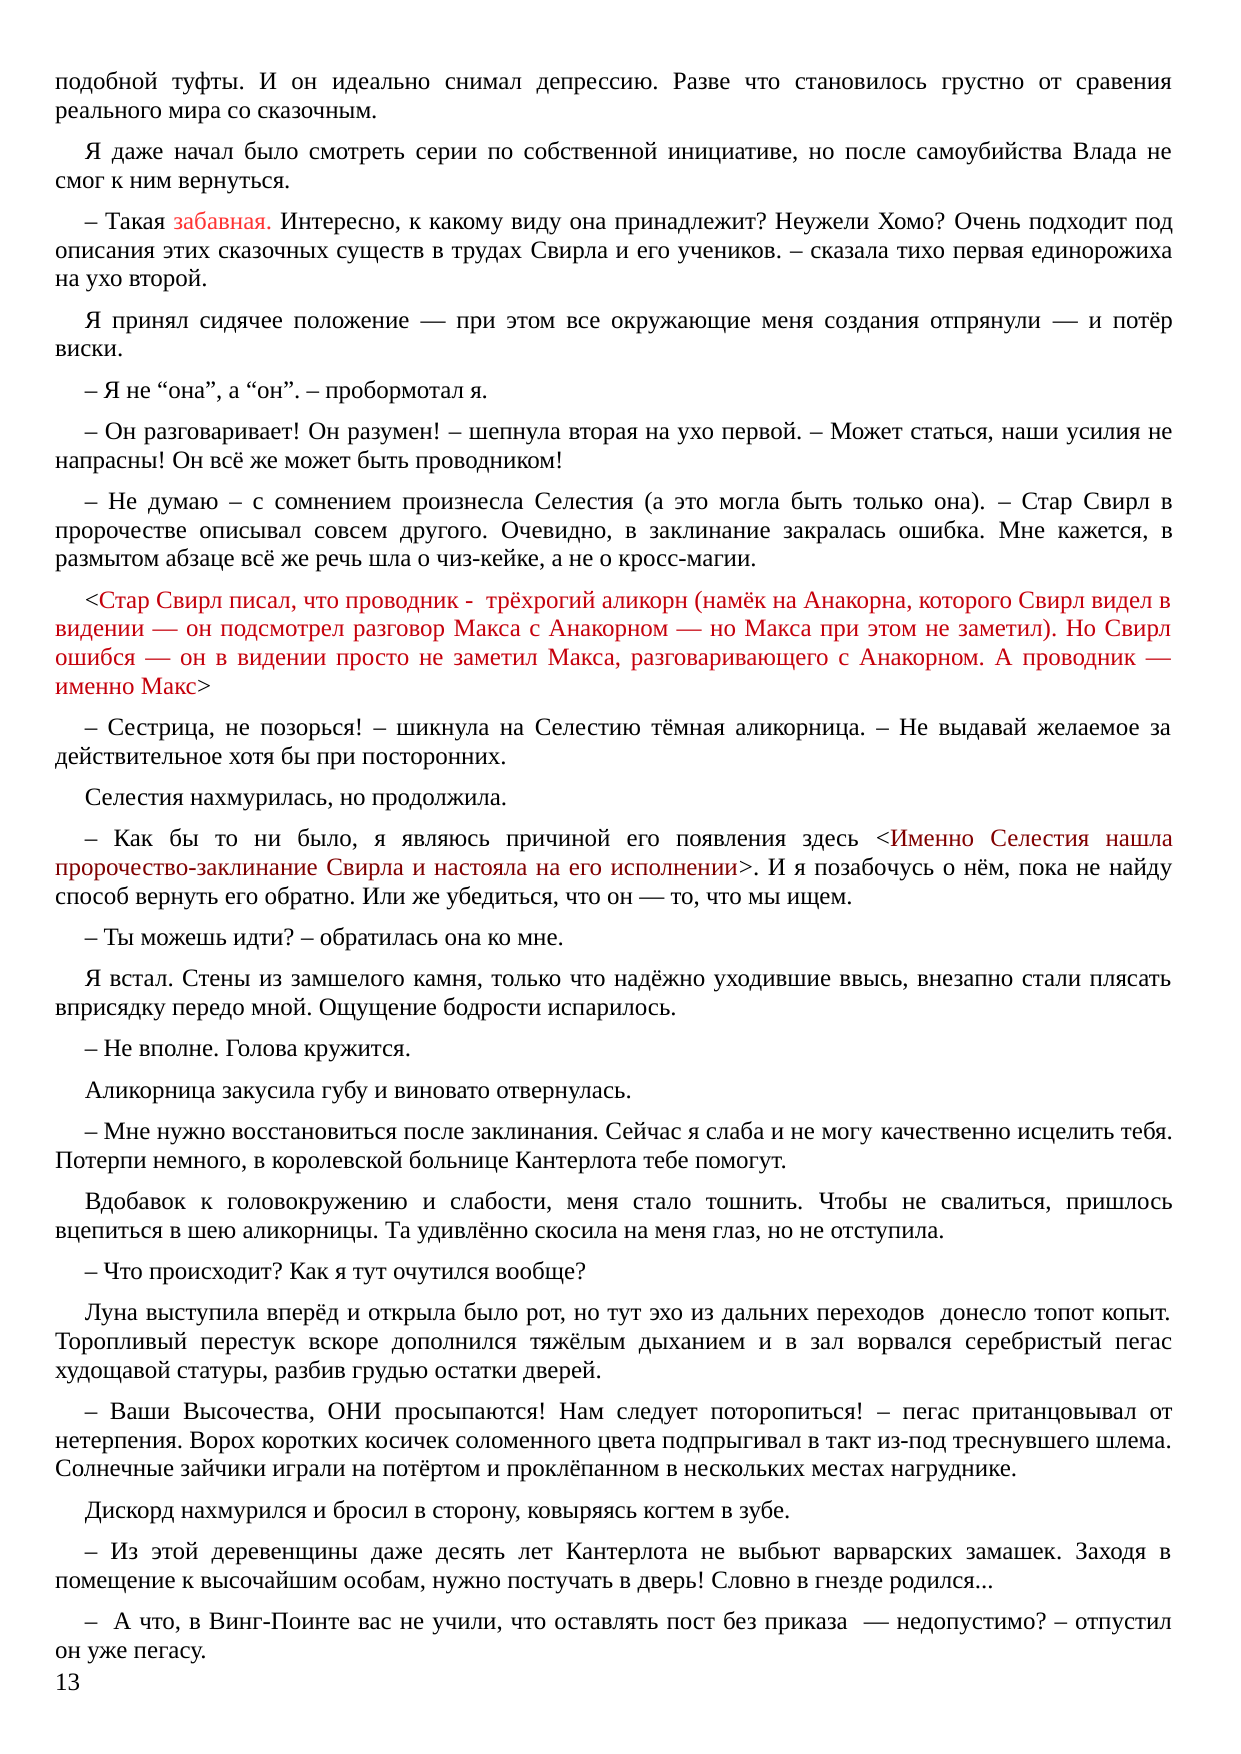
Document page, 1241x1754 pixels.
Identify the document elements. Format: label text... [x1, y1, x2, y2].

text Луна выступила вперёд и открыла было рот, но тут эхо из дальних переходов донесло топот копыт. Торопливый перестук вскоре дополнился тяжёлым дыханием и в зал ворвался серебристый пегас худощавой статуры, разбив грудью остатки дверей. [55, 1297, 1173, 1383]
text подобной туфты. И он идеально снимал депрессию. Разве что становилось грустно от сравения реального мира со сказочным. [55, 66, 1173, 123]
text Я встал. Стены из замшелого камня, только что надёжно уходившие ввысь, внезапно стали плясать вприсядку передо мной. Ощущение бодрости испарилось. [55, 963, 1173, 1021]
text Вдобавок к головокружению и слабости, меня стало тошнить. Чтобы не свалиться, пришлось вцепиться в шею аликорницы. Та удивлённо скосила на меня глаз, но не отступила. [55, 1186, 1173, 1243]
text – Что происходит? Как я тут очутился вообще? [55, 1256, 1173, 1285]
text – Такая забавная. Интересно, к какому виду она принадлежит? Неужели Хомо? Очень подходит под описания этих сказочных существ в трудах Свирла и его учеников. – сказала тихо первая единорожиха на ухо второй. [55, 206, 1173, 292]
text – А что, в Винг-Поинте вас не учили, что оставлять пост без приказа — недопустимо? – отпустил он уже пегасу. [55, 1606, 1173, 1663]
text – Он разговаривает! Он разумен! – шепнула вторая на ухо первой. – Может статься, наши усилия не напрасны! Он всё же может быть проводником! [55, 416, 1173, 473]
text – Из этой деревенщины даже десять лет Кантерлота не выбьют варварских замашек. Заходя в помещение к высочайшим особам, нужно постучать в дверь! Словно в гнезде родился... [55, 1536, 1173, 1593]
text Я принял сидячее положение — при этом все окружающие меня создания отпрянули — и потёр виски. [55, 305, 1173, 362]
text Я даже начал было смотреть серии по собственной инициативе, но после самоубийства Влада не смог к ним вернуться. [55, 136, 1173, 193]
text – Я не “она”, а “он”. – пробормотал я. [55, 375, 1173, 403]
text Дискорд нахмурился и бросил в сторону, ковыряясь когтем в зубе. [55, 1495, 1173, 1523]
text Аликорница закусила губу и виновато отвернулась. [55, 1075, 1173, 1103]
text <Стар Свирл писал, что проводник - трёхрогий аликорн (намёк на Анакорна, которого Свирл видел в видении — он подсмотрел разговор Макса с Анакорном — но Макса при этом не заметил). Но Свирл ошибся — он в видении просто не заметил Макса, разговаривающего с Анакорном. А проводник — именно Макс> [55, 585, 1173, 700]
text – Не думаю – с сомнением произнесла Селестия (а это могла быть только она). – Стар Свирл в пророчестве описывал совсем другого. Очевидно, в заклинание закралась ошибка. Мне кажется, в размытом абзаце всё же речь шла о чиз-кейке, а не о кросс-магии. [55, 486, 1173, 572]
text – Ты можешь идти? – обратилась она ко мне. [55, 922, 1173, 951]
text – Ваши Высочества, ОНИ просыпаются! Нам следует поторопиться! – пегас пританцовывал от нетерпения. Ворох коротких косичек соломенного цвета подпрыгивал в такт из-под треснувшего шлема. Солнечные зайчики играли на потёртом и проклёпанном в нескольких местах нагруднике. [55, 1396, 1173, 1482]
text – Не вполне. Голова кружится. [55, 1033, 1173, 1062]
text – Как бы то ни было, я являюсь причиной его появления здесь <Именно Селестия нашла пророчество-заклинание Свирла и настояла на его исполнении>. И я позабочусь о нём, пока не найду способ вернуть его обратно. Или же убедиться, что он — то, что мы ищем. [55, 823, 1173, 910]
text – Мне нужно восстановиться после заклинания. Сейчас я слаба и не могу качественно исцелить тебя. Потерпи немного, в королевской больнице Кантерлота тебе помогут. [55, 1116, 1173, 1173]
text – Сестрица, не позорься! – шикнула на Селестию тёмная аликорница. – Не выдавай желаемое за действительное хотя бы при посторонних. [55, 712, 1173, 770]
text Селестия нахмурилась, но продолжила. [55, 782, 1173, 811]
